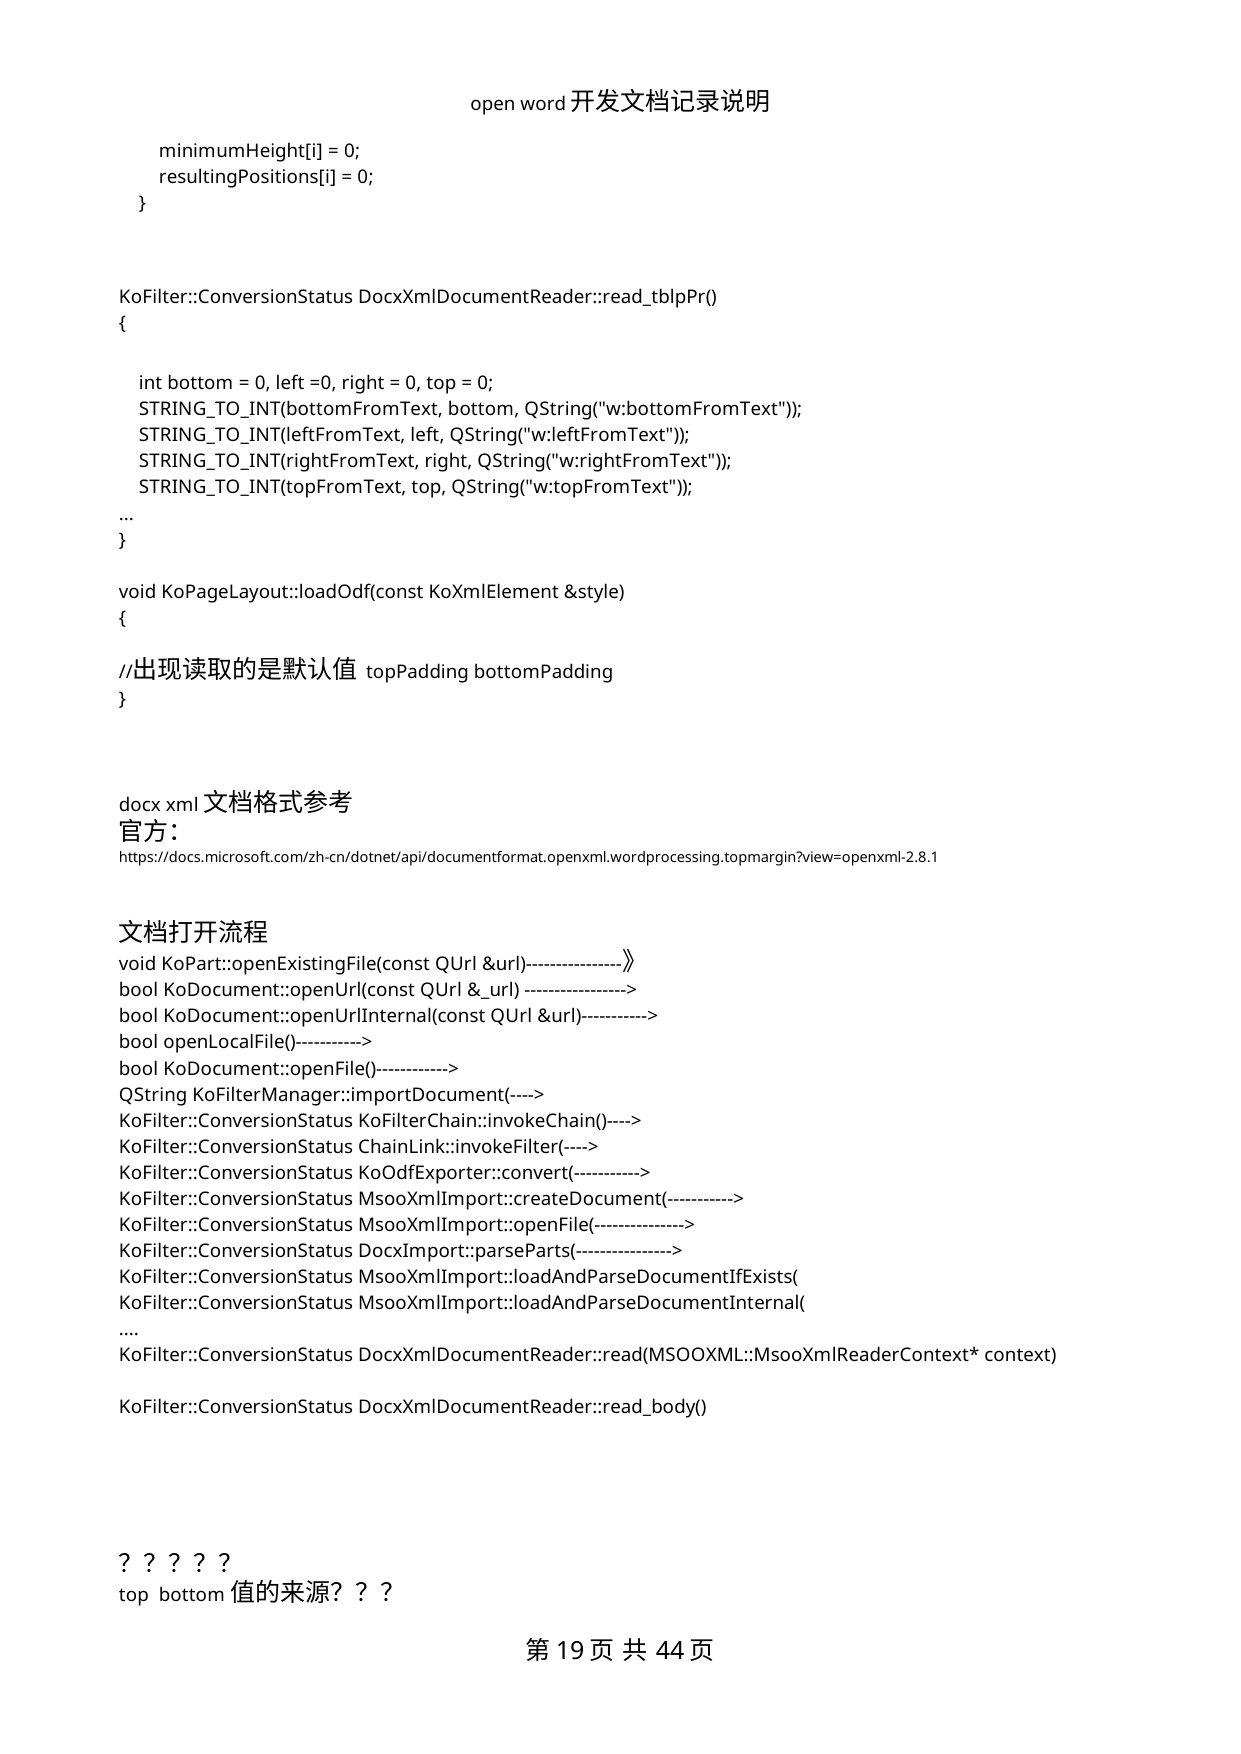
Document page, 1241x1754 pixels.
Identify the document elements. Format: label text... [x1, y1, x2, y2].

text { [119, 604, 1121, 630]
text resultingPositions[i] = 0; [119, 163, 1121, 189]
text 文档打开流程 [119, 918, 1121, 947]
text KoFilter::ConversionStatus ChainLink::invokeFilter(----> [119, 1132, 1121, 1158]
text bool KoDocument::openUrl(const QUrl &_url) -----------------> [119, 976, 1121, 1002]
text bool openLocalFile()-----------> [119, 1028, 1121, 1054]
text } [119, 189, 1121, 215]
text } [119, 685, 1121, 711]
text 官方： [119, 818, 1121, 847]
text KoFilter::ConversionStatus DocxXmlDocumentReader::read(MSOOXML::MsooXmlReaderContext* context) [119, 1341, 1121, 1367]
text bool KoDocument::openFile()------------> [119, 1054, 1121, 1080]
text QString KoFilterManager::importDocument(----> [119, 1080, 1121, 1106]
text void KoPageLayout::loadOdf(const KoXmlElement &style) [119, 578, 1121, 604]
text https://docs.microsoft.com/zh-cn/dotnet/api/documentformat.openxml.wordprocessing.topmargin?view=openxml-2.8.1 [119, 847, 1121, 866]
text KoFilter::ConversionStatus MsooXmlImport::openFile(---------------> [119, 1211, 1121, 1237]
text { [119, 309, 1121, 335]
text STRING_TO_INT(rightFromText, right, QString("w:rightFromText")); [119, 447, 1121, 473]
text STRING_TO_INT(bottomFromText, bottom, QString("w:bottomFromText")); [119, 395, 1121, 421]
text bool KoDocument::openUrlInternal(const QUrl &url)-----------> [119, 1002, 1121, 1028]
text KoFilter::ConversionStatus DocxXmlDocumentReader::read_body() [119, 1393, 1121, 1419]
text } [119, 526, 1121, 552]
text ... [119, 499, 1121, 526]
text STRING_TO_INT(leftFromText, left, QString("w:leftFromText")); [119, 421, 1121, 447]
text int bottom = 0, left =0, right = 0, top = 0; [119, 369, 1121, 395]
text STRING_TO_INT(topFromText, top, QString("w:topFromText")); [119, 473, 1121, 499]
text KoFilter::ConversionStatus MsooXmlImport::loadAndParseDocumentIfExists( [119, 1263, 1121, 1289]
text KoFilter::ConversionStatus KoFilterChain::invokeChain()----> [119, 1106, 1121, 1132]
text KoFilter::ConversionStatus DocxXmlDocumentReader::read_tblpPr() [119, 283, 1121, 309]
text //出现读取的是默认值 topPadding bottomPadding [119, 656, 1121, 685]
text ？？？？？ [119, 1549, 1121, 1578]
text KoFilter::ConversionStatus DocxImport::parseParts(----------------> [119, 1237, 1121, 1263]
text KoFilter::ConversionStatus KoOdfExporter::convert(-----------> [119, 1158, 1121, 1184]
text .... [119, 1315, 1121, 1341]
text KoFilter::ConversionStatus MsooXmlImport::loadAndParseDocumentInternal( [119, 1289, 1121, 1315]
text KoFilter::ConversionStatus MsooXmlImport::createDocument(-----------> [119, 1184, 1121, 1211]
text docx xml 文档格式参考 [119, 789, 1121, 818]
text minimumHeight[i] = 0; [119, 137, 1121, 163]
text top bottom 值的来源？？？ [119, 1578, 1121, 1607]
text void KoPart::openExistingFile(const QUrl &url)----------------》 [119, 947, 1121, 976]
